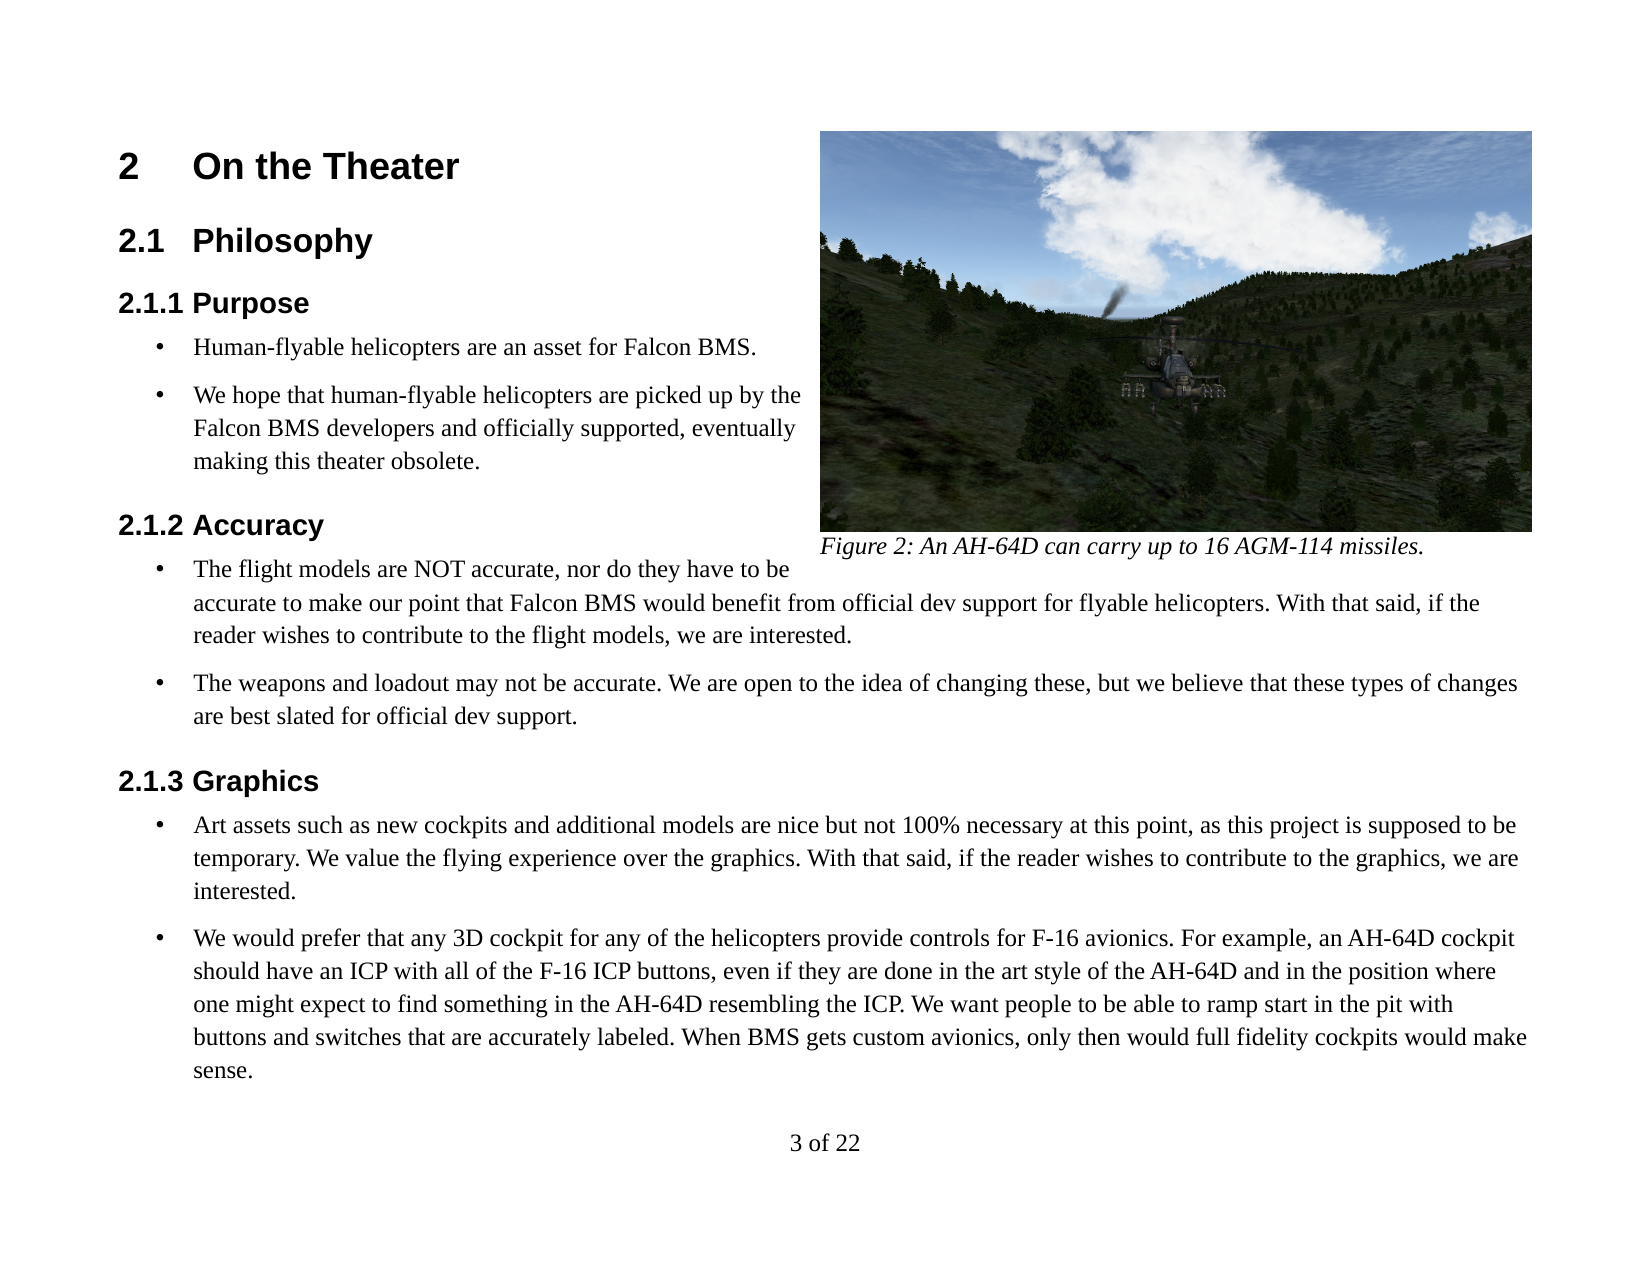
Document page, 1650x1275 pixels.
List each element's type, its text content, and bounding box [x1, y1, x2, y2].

list Art assets such as new cockpits and additional models are nice but not 100% necessary at this point, as this project is supposed to be temporary. We value the flying experience over the graphics. With that said, if the reader wishes to contribute to the graphics, we are interested. [156, 810, 1532, 904]
subtitle Graphics [118, 763, 1532, 797]
list The flight models are NOT accurate, nor do they have to be accurate to make our point that Falcon BMS would benefit from official dev support for flyable helicopters. With that said, if the reader wishes to contribute to the flight models, we are interested. [156, 554, 1532, 649]
list Human-flyable helicopters are an asset for Falcon BMS. [156, 332, 820, 361]
list We hope that human-flyable helicopters are picked up by the Falcon BMS developers and officially supported, eventually making this theater obsolete. [156, 380, 820, 475]
list We would prefer that any 3D cockpit for any of the helicopters provide controls for F-16 avionics. For example, an AH-64D cockpit should have an ICP with all of the F-16 ICP buttons, even if they are done in the art style of the AH-64D and in the position where one might expect to find something in the AH-64D resembling the ICP. We want people to be able to ramp start in the pit with buttons and switches that are accurately labeled. When BMS gets custom avionics, only then would full fidelity cockpits would make sense. [156, 923, 1532, 1084]
subtitle On the Theater [118, 143, 820, 187]
picture [820, 131, 1532, 532]
subtitle Purpose [118, 286, 820, 320]
text Figure 2: An AH-64D can carry up to 16 AGM-114 missiles. [820, 532, 1532, 560]
subtitle Philosophy [118, 221, 820, 259]
list The weapons and loadout may not be accurate. We are open to the idea of changing these, but we believe that these types of changes are best slated for official dev support. [156, 668, 1532, 730]
subtitle Accuracy [118, 508, 820, 542]
